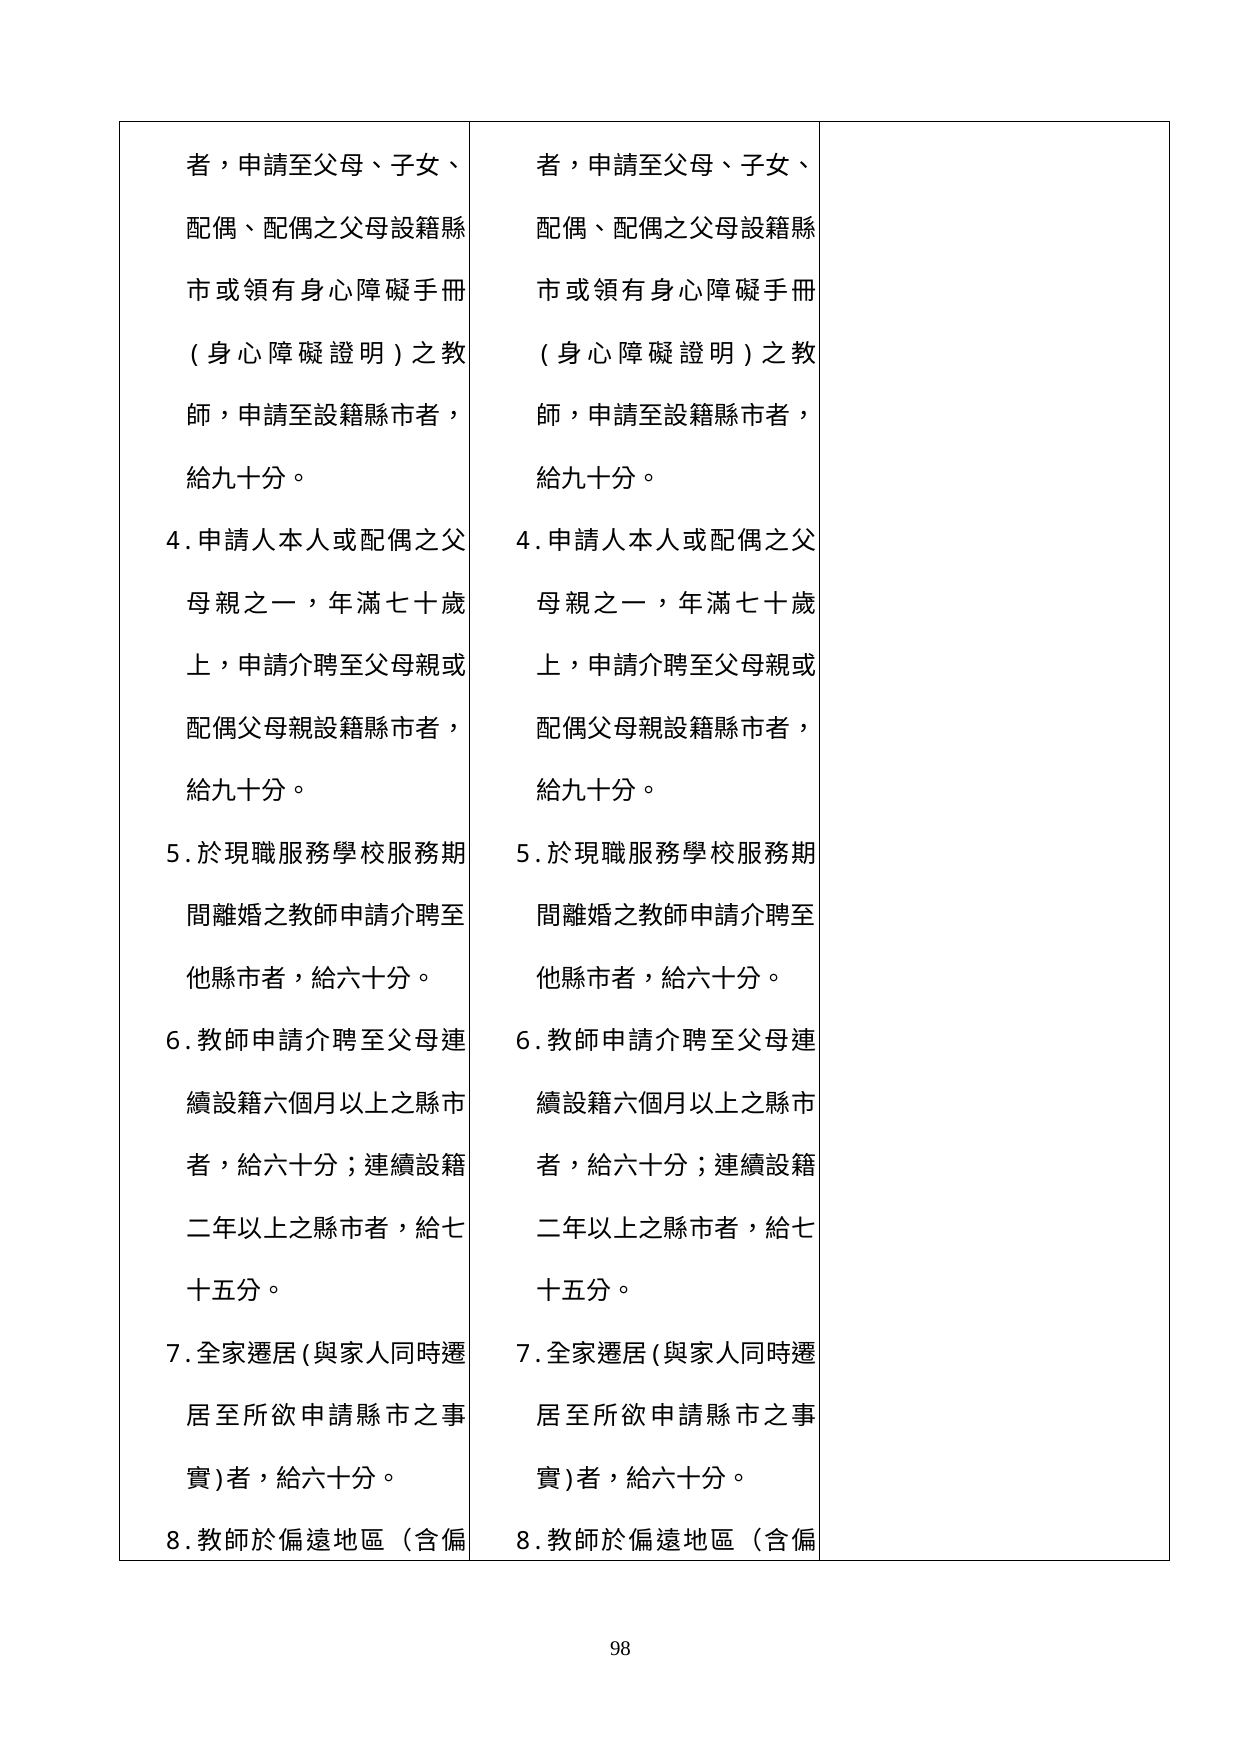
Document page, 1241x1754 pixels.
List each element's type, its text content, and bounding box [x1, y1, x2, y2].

table_cell 者，申請至父母、子女、配偶、配偶之父母設籍縣市或領有身心障礙手冊(身心障礙證明)之教師，申請至設籍縣市者，給九十分。 4.申請人本人或配偶之父母親之一，年滿七十歲上，申請介聘至父母親或配偶父母親設籍縣市者，給九十分。 5.於現職服務學校服務期間離婚之教師申請介聘至他縣市者，給六十分。 6.教師申請介聘至父母連續設籍六個月以上之縣市者，給六十分；連續設籍二年以上之縣市者，給七十五分。 7.全家遷居(與家人同時遷居至所欲申請縣市之事實)者，給六十分。 8.教師於偏遠地區（含偏 [120, 122, 469, 1559]
table_cell [820, 122, 1169, 1559]
table_cell 者，申請至父母、子女、配偶、配偶之父母設籍縣市或領有身心障礙手冊(身心障礙證明)之教師，申請至設籍縣市者，給九十分。 4.申請人本人或配偶之父母親之一，年滿七十歲上，申請介聘至父母親或配偶父母親設籍縣市者，給九十分。 5.於現職服務學校服務期間離婚之教師申請介聘至他縣市者，給六十分。 6.教師申請介聘至父母連續設籍六個月以上之縣市者，給六十分；連續設籍二年以上之縣市者，給七十五分。 7.全家遷居(與家人同時遷居至所欲申請縣市之事實)者，給六十分。 8.教師於偏遠地區（含偏 [470, 122, 819, 1559]
